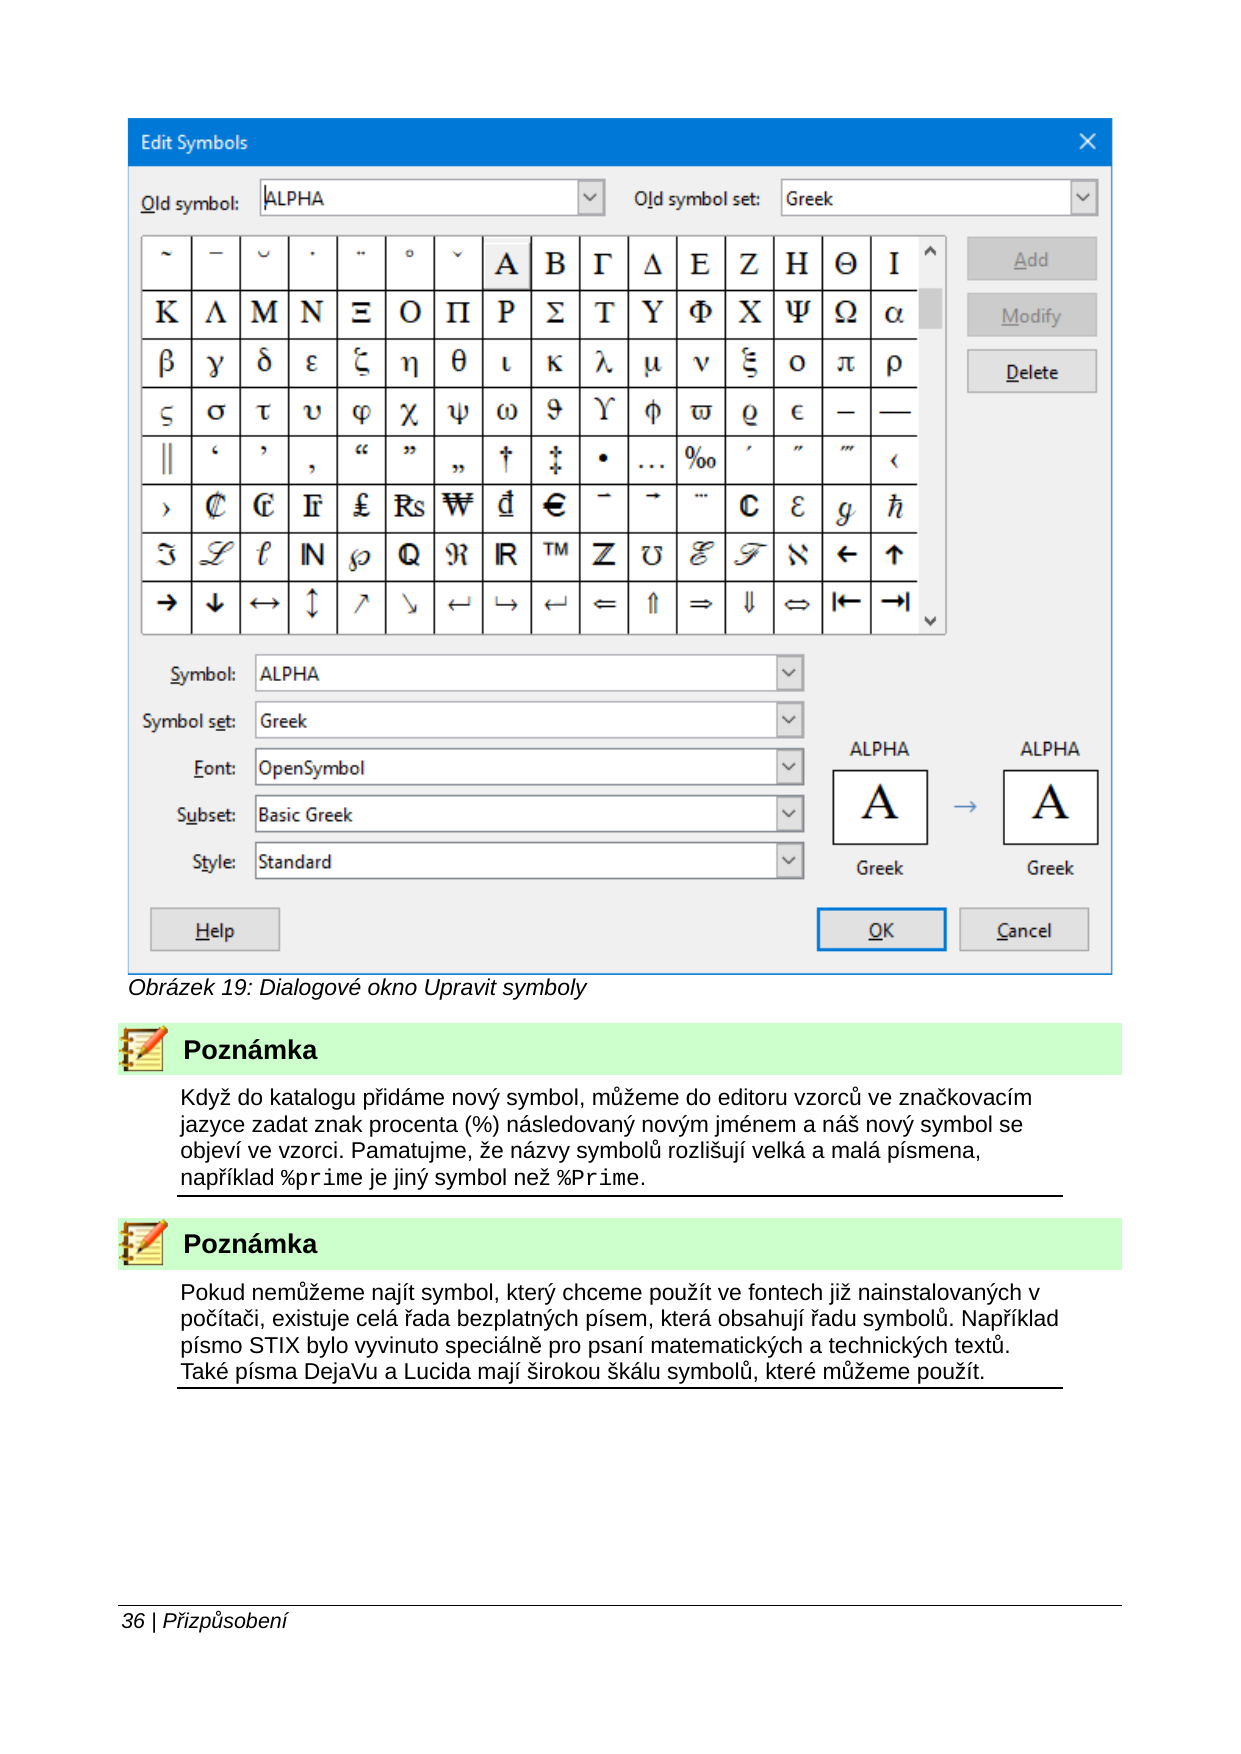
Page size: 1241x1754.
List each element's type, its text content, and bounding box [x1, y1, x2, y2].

picture [119, 1024, 170, 1075]
text Obrázek 19: Dialogové okno Upravit symboly [128, 975, 1112, 1001]
text Pokud nemůžeme najít symbol, který chceme použít ve fontech již nainstalovaných v počítači, existuje celá řada bezplatných písem, která obsahují řadu symbolů. Například písmo STIX bylo vyvinuto speciálně pro psaní matematických a technických textů. Také písma DejaVu a Lucida mají širokou škálu symbolů, které můžeme použít. [177, 1276, 1063, 1387]
subtitle Poznámka [118, 1218, 1122, 1270]
subtitle Poznámka [118, 1023, 1122, 1075]
picture [119, 1218, 170, 1269]
picture [127, 118, 1113, 975]
text Když do katalogu přidáme nový symbol, můžeme do editoru vzorců ve značkovacím jazyce zadat znak procenta (%) následovaný novým jménem a náš nový symbol se objeví ve vzorci. Pamatujme, že názvy symbolů rozlišují velká a malá písmena, například %prime je jiný symbol než %Prime. [177, 1081, 1063, 1195]
